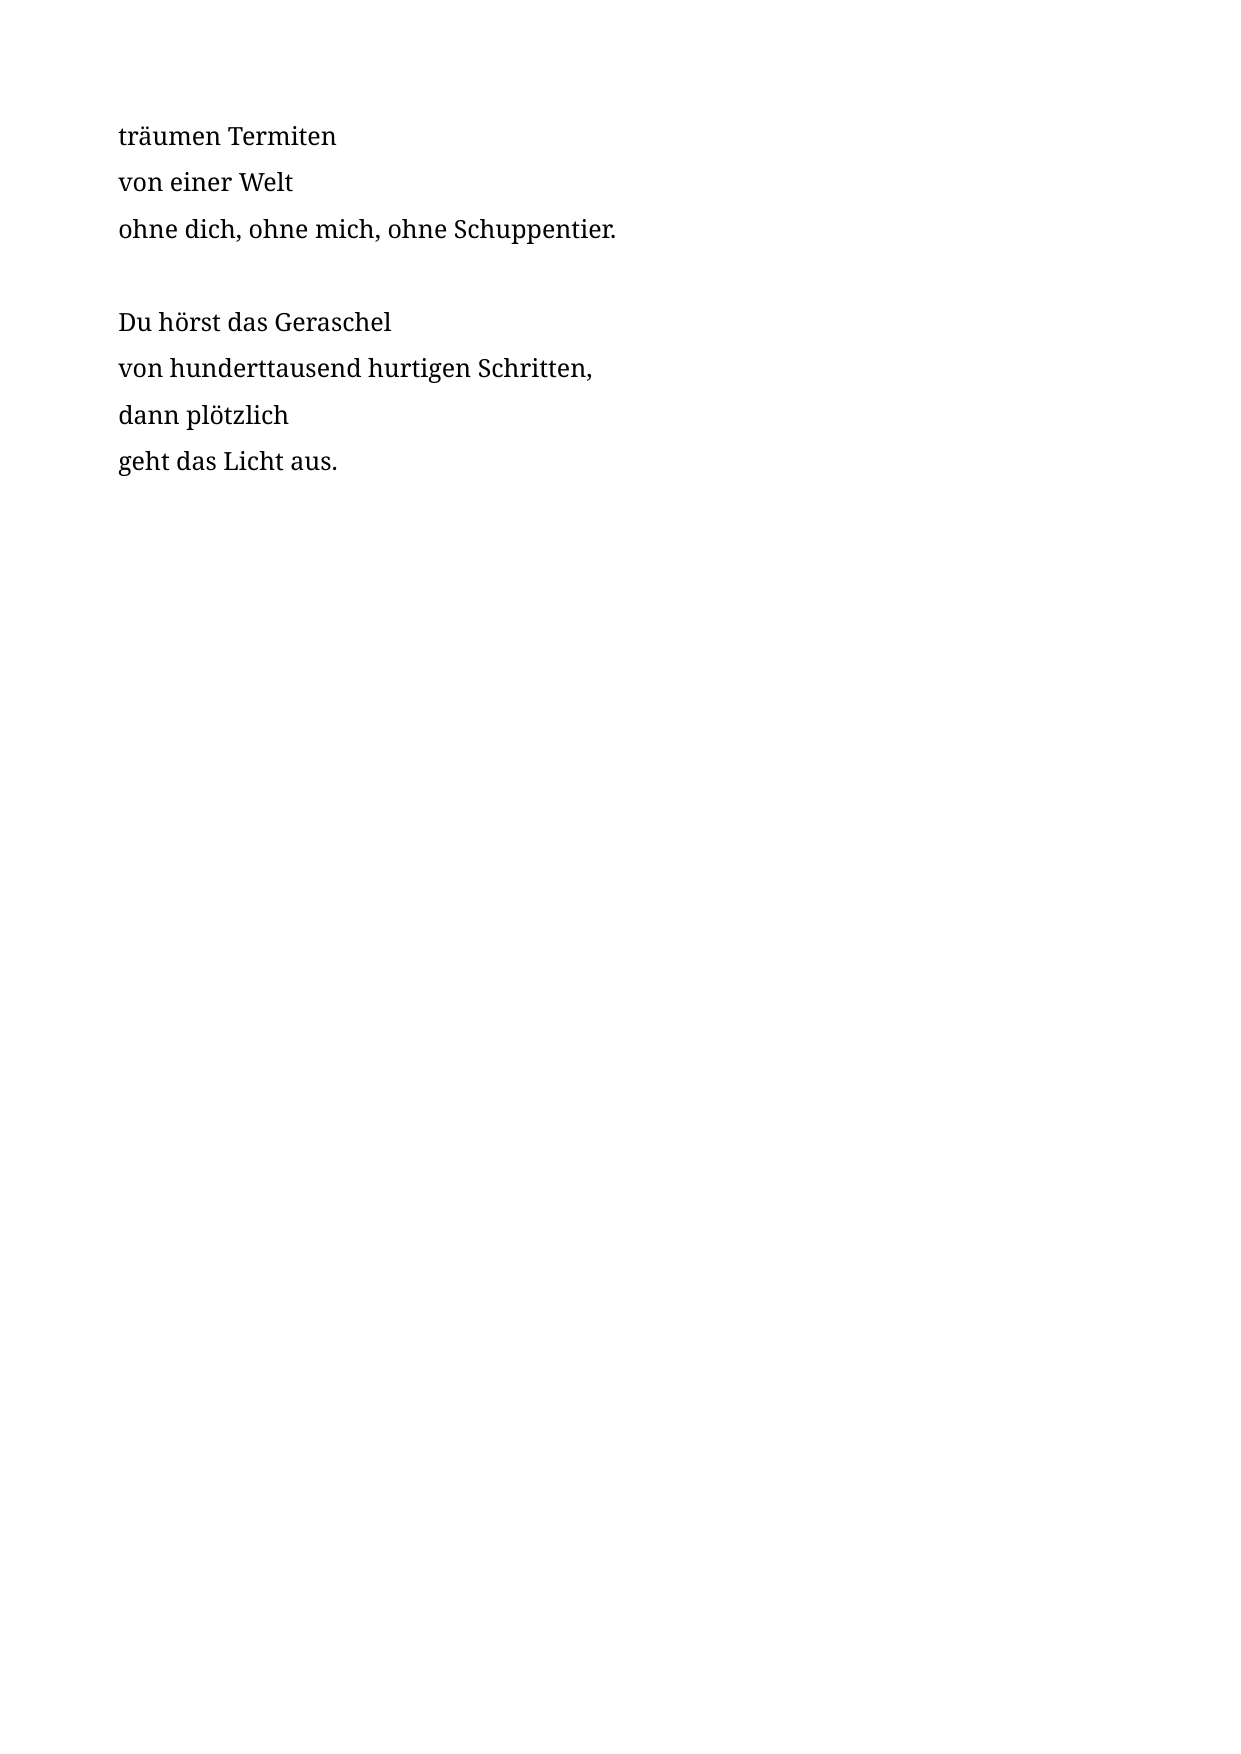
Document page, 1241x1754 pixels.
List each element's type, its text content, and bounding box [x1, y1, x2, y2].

text dann plötzlich [118, 397, 1122, 432]
text von hunderttausend hurtigen Schritten, [118, 351, 1122, 385]
text träumen Termiten [118, 118, 1122, 152]
text von einer Welt [118, 165, 1122, 199]
text Du hörst das Geraschel [118, 304, 1122, 338]
text ohne dich, ohne mich, ohne Schuppentier. [118, 211, 1122, 245]
text geht das Licht aus. [118, 444, 1122, 478]
